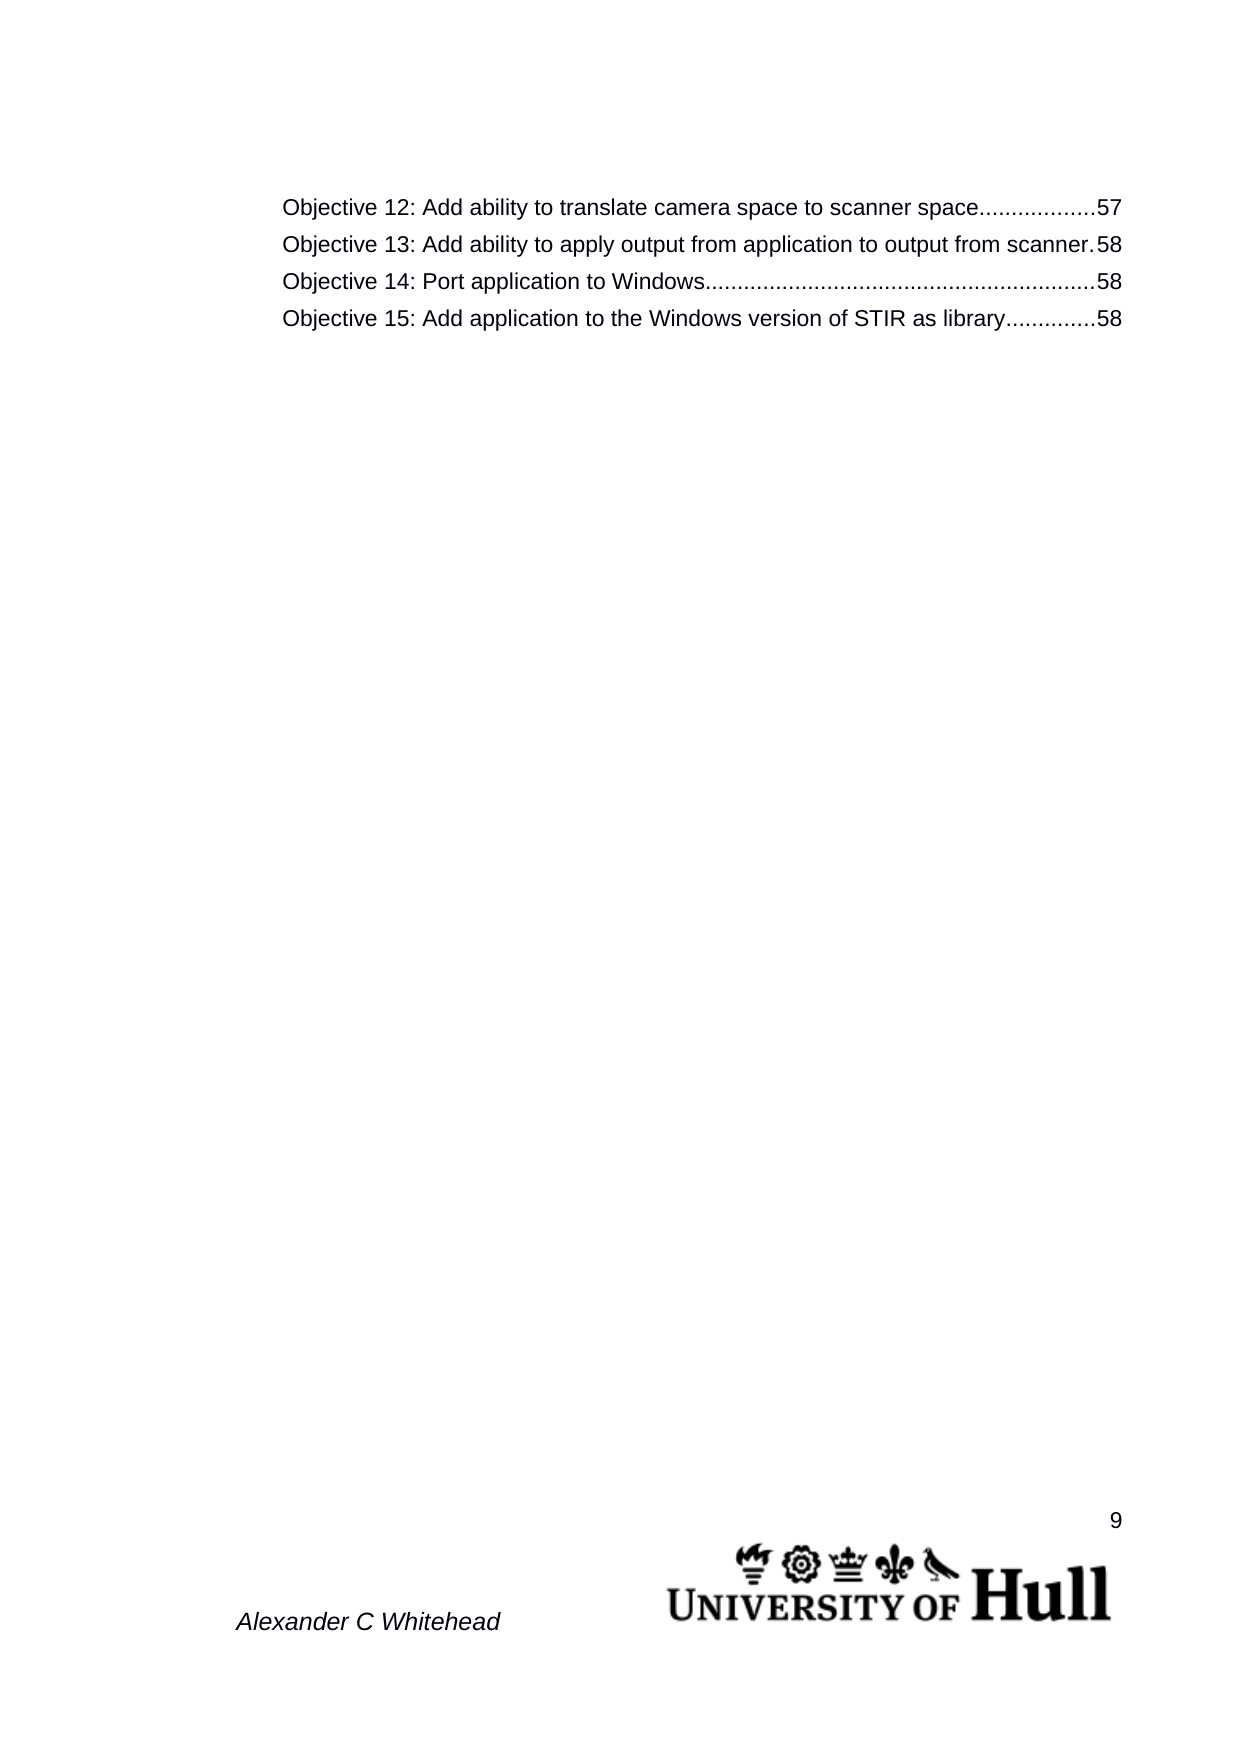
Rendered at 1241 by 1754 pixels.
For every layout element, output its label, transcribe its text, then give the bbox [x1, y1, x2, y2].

text Objective 15: Add application to the Windows version of STIR as library 58 [282, 305, 1122, 331]
picture [660, 1533, 1120, 1631]
text Objective 12: Add ability to translate camera space to scanner space 57 [282, 194, 1122, 221]
text Objective 14: Port application to Windows 58 [282, 268, 1122, 294]
text Objective 13: Add ability to apply output from application to output from scanner 58 [282, 231, 1122, 257]
